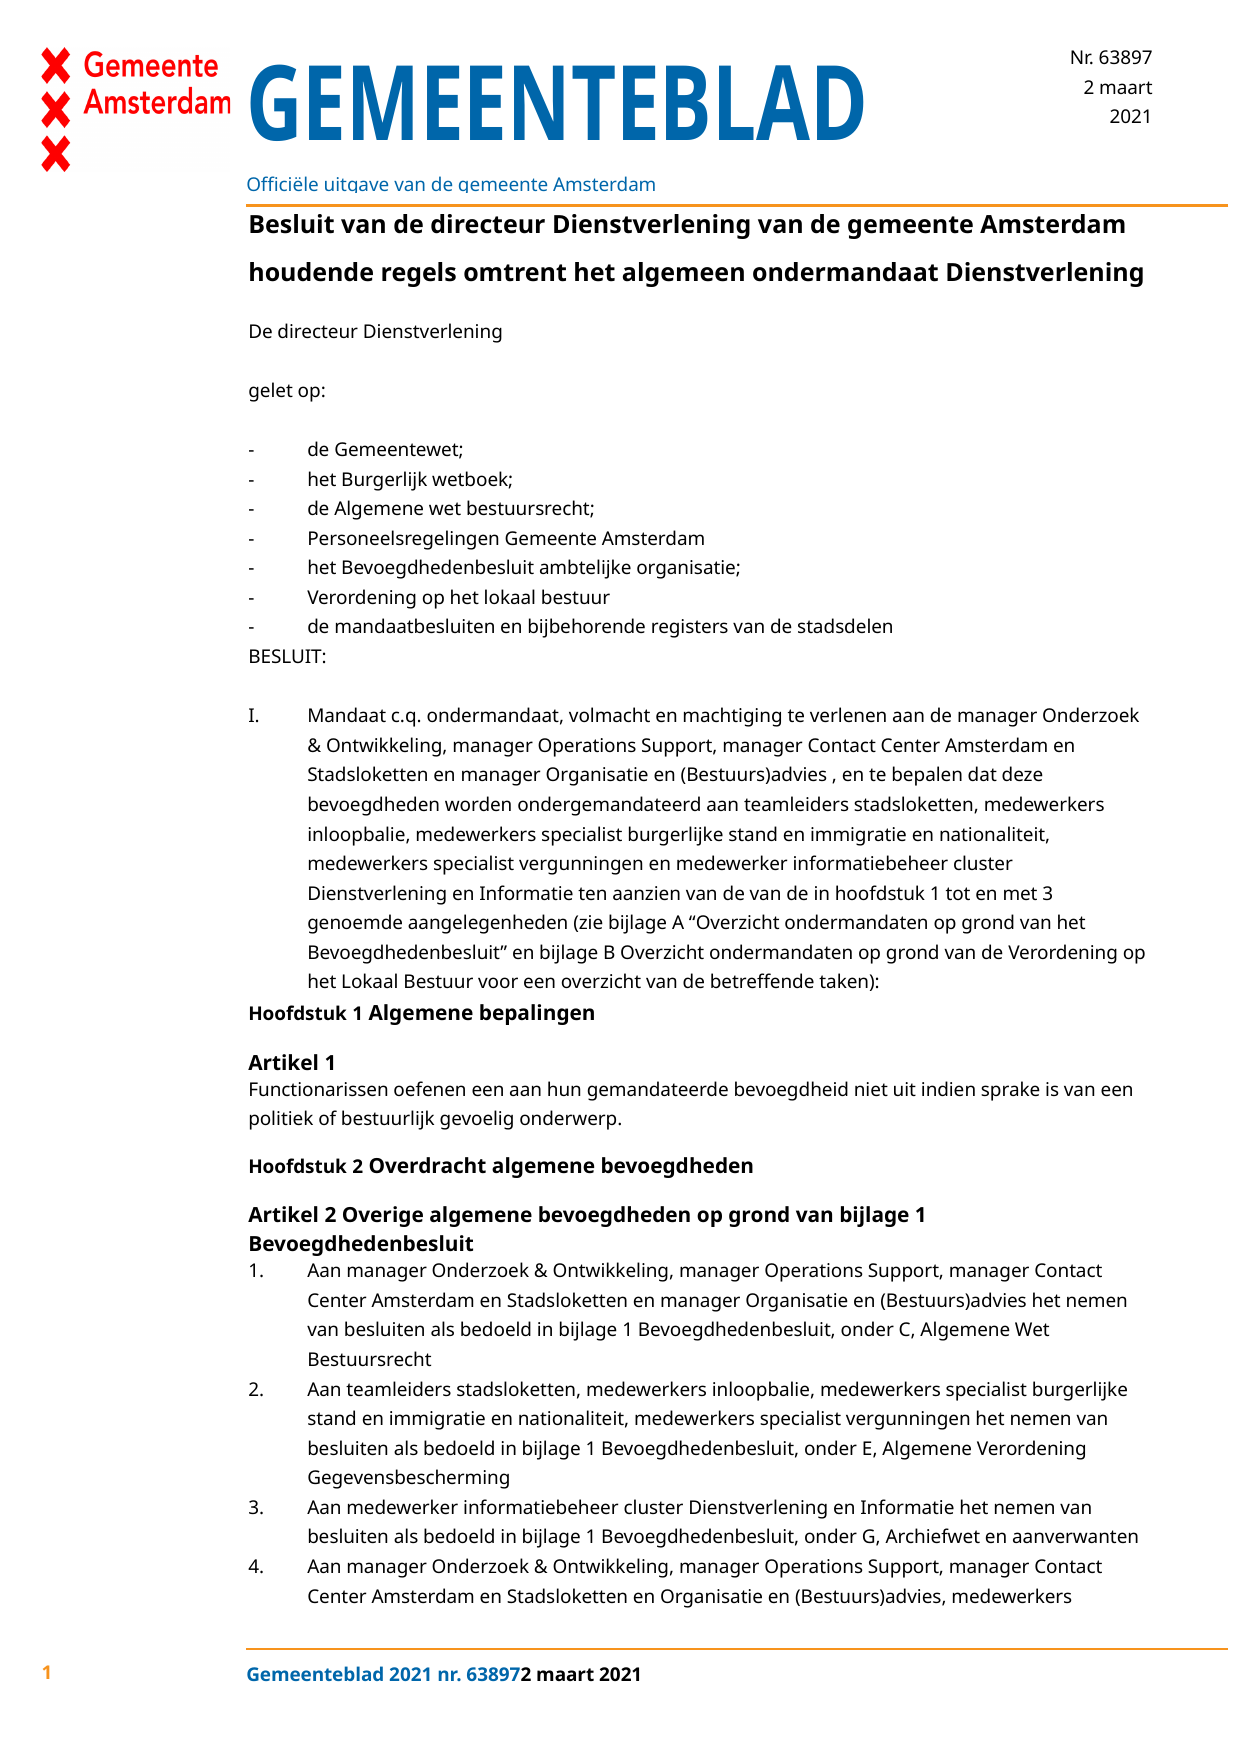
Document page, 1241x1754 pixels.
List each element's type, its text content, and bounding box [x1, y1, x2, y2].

list Mandaat c.q. ondermandaat, volmacht en machtiging te verlenen aan de manager Onderzoek & Ontwikkeling, manager Operations Support, manager Contact Center Amsterdam en Stadsloketten en manager Organisatie en (Bestuurs)advies , en te bepalen dat deze bevoegdheden worden ondergemandateerd aan teamleiders stadsloketten, medewerkers inloopbalie, medewerkers specialist burgerlijke stand en immigratie en nationaliteit, medewerkers specialist vergunningen en medewerker informatiebeheer cluster Dienstverlening en Informatie ten aanzien van de van de in hoofdstuk 1 tot en met 3 genoemde aangelegenheden (zie bijlage A “Overzicht ondermandaten op grond van het Bevoegdhedenbesluit” en bijlage B Overzicht ondermandaten op grond van de Verordening op het Lokaal Bestuur voor een overzicht van de betreffende taken): [248, 702, 1152, 994]
list het Bevoegdhedenbesluit ambtelijke organisatie; [248, 554, 1152, 580]
picture [41, 47, 231, 172]
list Personeelsregelingen Gemeente Amsterdam [248, 525, 1152, 551]
list het Burgerlijk wetboek; [248, 466, 1152, 492]
list de Algemene wet bestuursrecht; [248, 495, 1152, 521]
list Aan manager Onderzoek & Ontwikkeling, manager Operations Support, manager Contact Center Amsterdam en Stadsloketten en Organisatie en (Bestuurs)advies, medewerkers [248, 1553, 1152, 1608]
list Verordening op het lokaal bestuur [248, 584, 1152, 610]
text gelet op: [248, 377, 1152, 403]
list Aan medewerker informatiebeheer cluster Dienstverlening en Informatie het nemen van besluiten als bedoeld in bijlage 1 Bevoegdhedenbesluit, onder G, Archiefwet en aanverwanten [248, 1494, 1152, 1549]
text Functionarissen oefenen een aan hun gemandateerde bevoegdheid niet uit indien sprake is van een politiek of bestuurlijk gevoelig onderwerp. [248, 1076, 1152, 1131]
list de Gemeentewet; [248, 436, 1152, 462]
list Aan manager Onderzoek & Ontwikkeling, manager Operations Support, manager Contact Center Amsterdam en Stadsloketten en manager Organisatie en (Bestuurs)advies het nemen van besluiten als bedoeld in bijlage 1 Bevoegdhedenbesluit, onder C, Algemene Wet Bestuursrecht [248, 1257, 1152, 1372]
list Aan teamleiders stadsloketten, medewerkers inloopbalie, medewerkers specialist burgerlijke stand en immigratie en nationaliteit, medewerkers specialist vergunningen het nemen van besluiten als bedoeld in bijlage 1 Bevoegdhedenbesluit, onder E, Algemene Verordening Gegevensbescherming [248, 1376, 1152, 1490]
list de mandaatbesluiten en bijbehorende registers van de stadsdelen [248, 614, 1152, 639]
text BESLUIT: [248, 643, 1152, 669]
text Besluit van de directeur Dienstverlening van de gemeente Amsterdam houdende regels omtrent het algemeen ondermandaat Dienstverlening [248, 207, 1152, 288]
text Hoofdstuk 1 Algemene bepalingen [248, 998, 1152, 1027]
text Artikel 1 [248, 1048, 1152, 1076]
text De directeur Dienstverlening [248, 318, 1152, 344]
text Artikel 2 Overige algemene bevoegdheden op grond van bijlage 1 Bevoegdhedenbesluit [248, 1201, 1152, 1257]
text Hoofdstuk 2 Overdracht algemene bevoegdheden [248, 1151, 1152, 1180]
